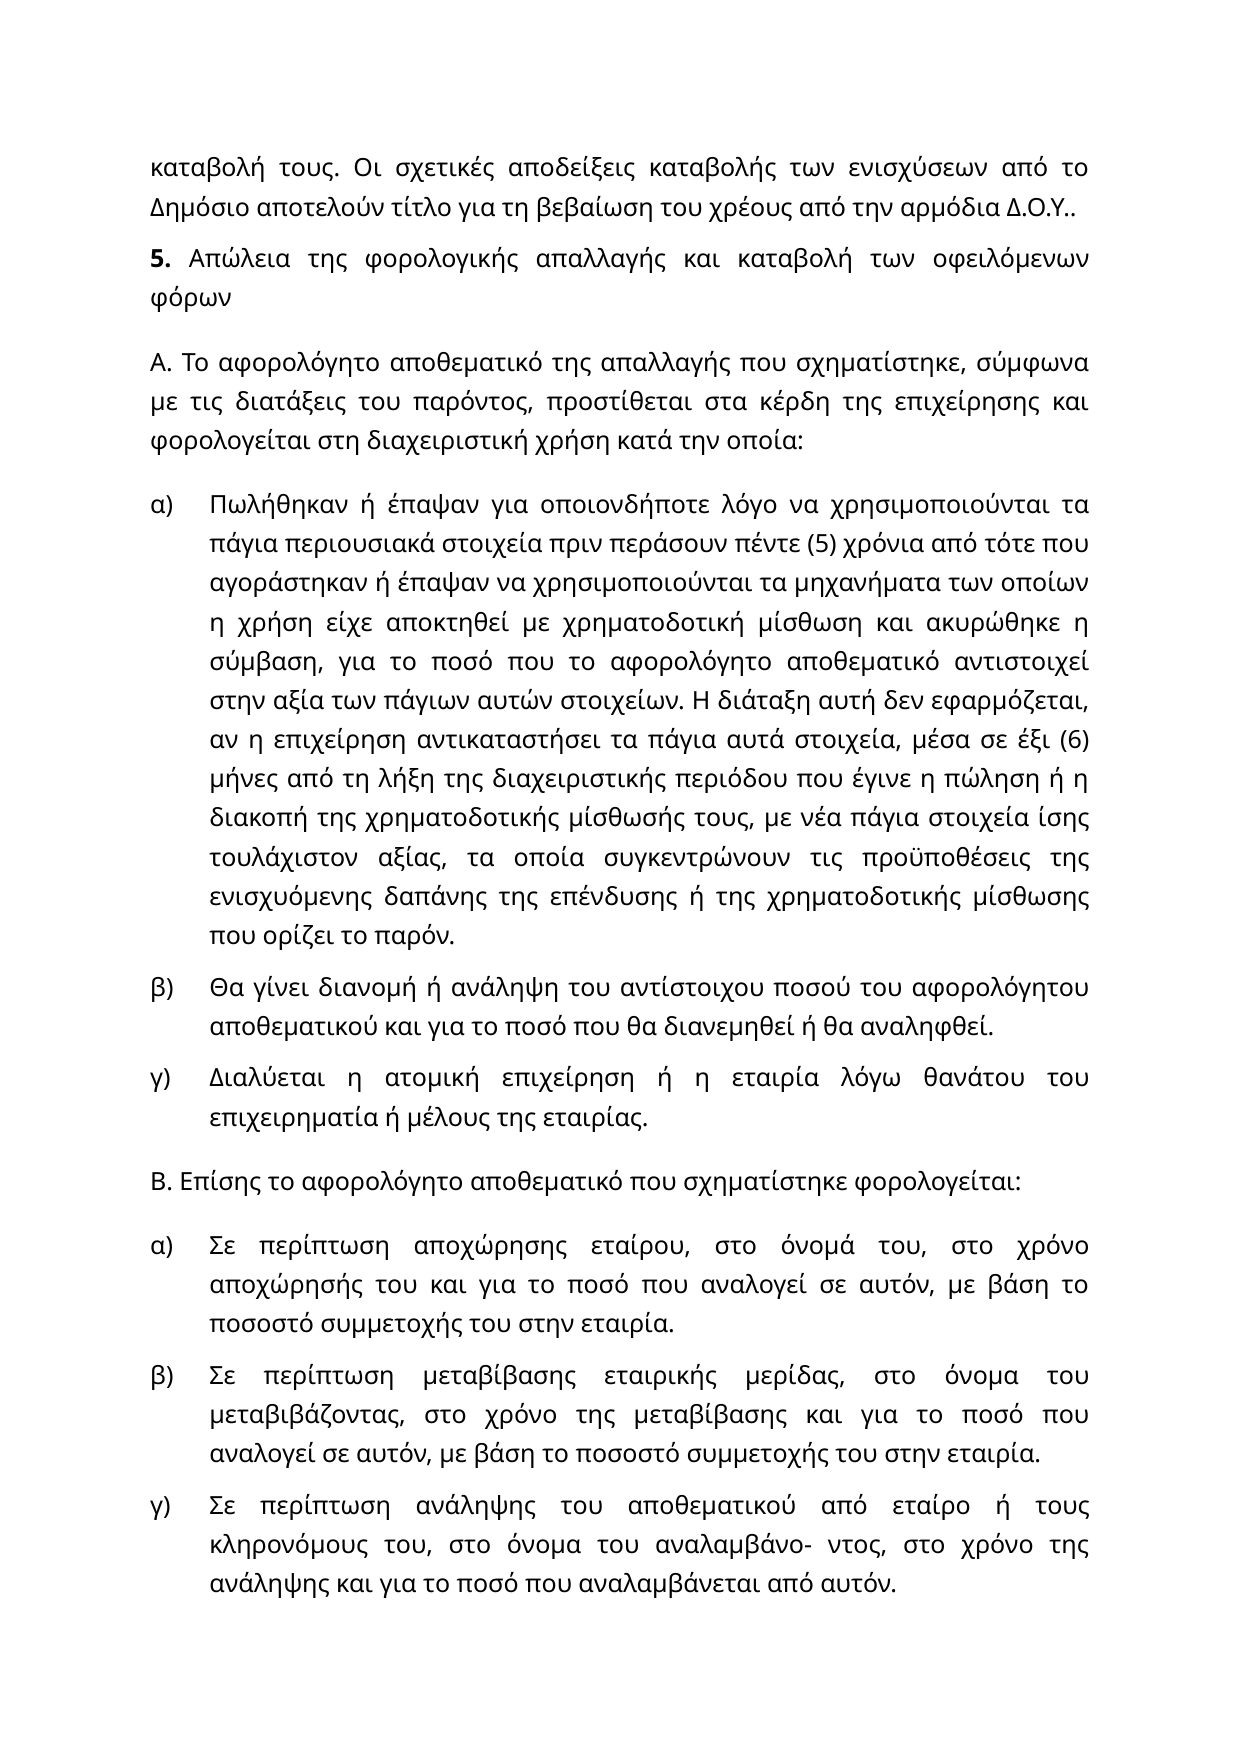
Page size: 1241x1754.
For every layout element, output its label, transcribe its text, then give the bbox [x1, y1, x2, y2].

list β) Σε περίπτωση μεταβίβασης εταιρικής μερίδας, στο όνομα του μεταβιβάζοντας, στο χρόνο της μεταβίβασης και για το ποσό που αναλογεί σε αυτόν, με βάση το ποσοστό συμμετοχής του στην εταιρία. [150, 1357, 1090, 1470]
text Α. Το αφορολόγητο αποθεματικό της απαλλαγής που σχηματίστηκε, σύμφωνα με τις διατάξεις του παρόντος, προστίθεται στα κέρδη της επιχείρησης και φορολογείται στη διαχειριστική χρήση κατά την οποία: [150, 344, 1090, 457]
list α) Σε περίπτωση αποχώρησης εταίρου, στο όνομά του, στο χρόνο αποχώρησής του και για το ποσό που αναλογεί σε αυτόν, με βάση το ποσοστό συμμετοχής του στην εταιρία. [150, 1227, 1090, 1340]
list α) Πωλήθηκαν ή έπαψαν για οποιονδήποτε λόγο να χρησιμοποιούνται τα πάγια περιουσιακά στοιχεία πριν περάσουν πέντε (5) χρόνια από τότε που αγοράστηκαν ή έπαψαν να χρησιμοποιούνται τα μηχανήματα των οποίων η χρήση είχε αποκτηθεί με χρηματοδοτική μίσθωση και ακυρώθηκε η σύμβαση, για το ποσό που το αφορολόγητο αποθεματικό αντιστοιχεί στην αξία των πάγιων αυτών στοιχείων. Η διάταξη αυτή δεν εφαρμόζεται, αν η επιχείρηση αντικαταστήσει τα πάγια αυτά στοιχεία, μέσα σε έξι (6) μήνες από τη λήξη της διαχειριστικής περιόδου που έγινε η πώληση ή η διακοπή της χρηματοδοτικής μίσθωσής τους, με νέα πάγια στοιχεία ίσης τουλάχιστον αξίας, τα οποία συγκεντρώνουν τις προϋποθέσεις της ενισχυόμενης δαπάνης της επένδυσης ή της χρηματοδοτικής μίσθωσης που ορίζει το παρόν. [150, 487, 1090, 952]
list γ) Διαλύεται η ατομική επιχείρηση ή η εταιρία λόγω θανάτου του επιχειρηματία ή μέλους της εταιρίας. [150, 1060, 1090, 1133]
text 5. Απώλεια της φορολογικής απαλλαγής και καταβολή των οφειλόμενων φόρων [150, 241, 1090, 314]
text καταβολή τους. Οι σχετικές αποδείξεις καταβολής των ενισχύσεων από το Δημόσιο αποτελούν τίτλο για τη βεβαίωση του χρέους από την αρμόδια Δ.Ο.Υ.. [150, 150, 1090, 223]
list γ) Σε περίπτωση ανάληψης του αποθεματικού από εταίρο ή τους κληρονόμους του, στο όνομα του αναλαμβάνο- ντος, στο χρόνο της ανάληψης και για το ποσό που αναλαμβάνεται από αυτόν. [150, 1487, 1090, 1600]
text Β. Επίσης το αφορολόγητο αποθεματικό που σχηματίστηκε φορολογείται: [150, 1163, 1090, 1197]
list β) Θα γίνει διανομή ή ανάληψη του αντίστοιχου ποσού του αφορολόγητου αποθεματικού και για το ποσό που θα διανεμηθεί ή θα αναληφθεί. [150, 969, 1090, 1042]
